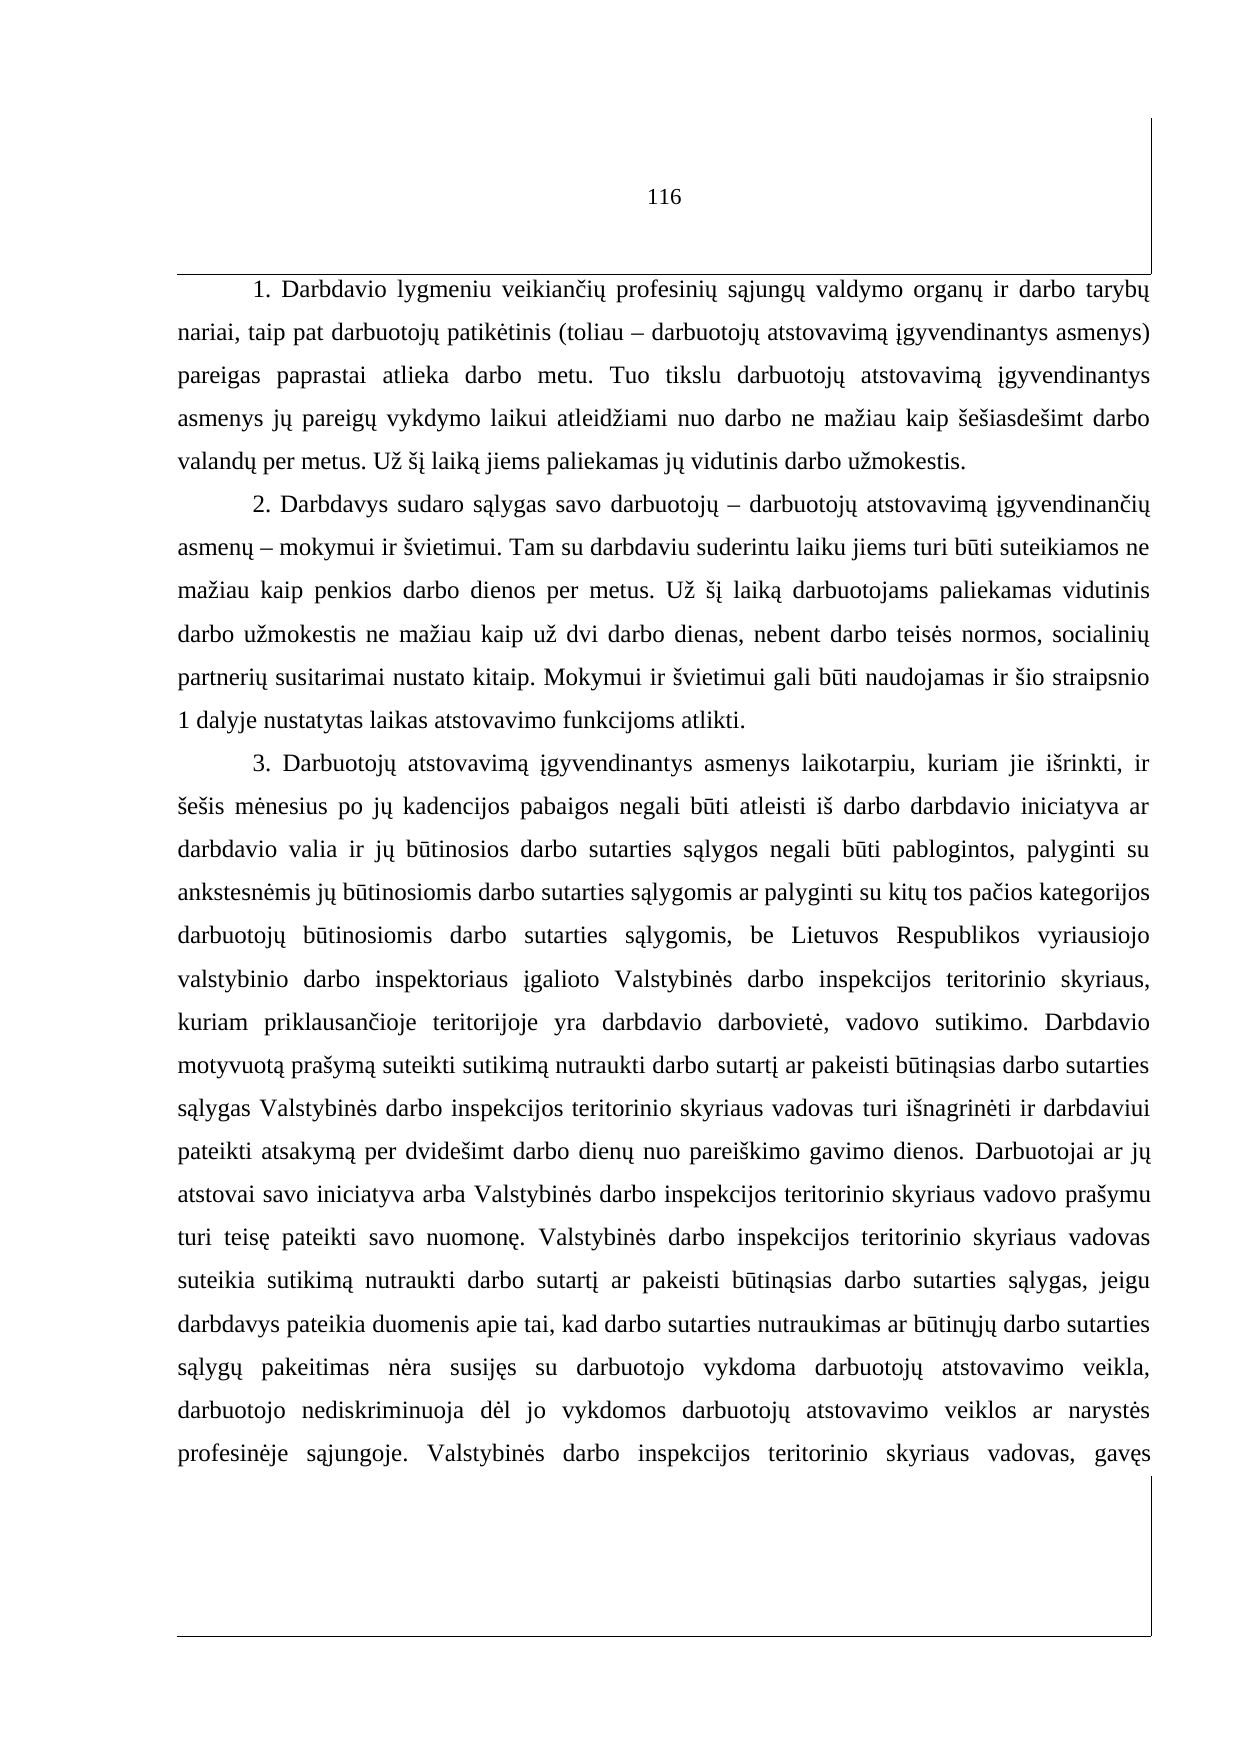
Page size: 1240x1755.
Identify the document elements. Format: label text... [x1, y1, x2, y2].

text 1. Darbdavio lygmeniu veikiančių profesinių sąjungų valdymo organų ir darbo tarybų nariai, taip pat darbuotojų patikėtinis (toliau – darbuotojų atstovavimą įgyvendinantys asmenys) pareigas paprastai atlieka darbo metu. Tuo tikslu darbuotojų atstovavimą įgyvendinantys asmenys jų pareigų vykdymo laikui atleidžiami nuo darbo ne mažiau kaip šešiasdešimt darbo valandų per metus. Už šį laiką jiems paliekamas jų vidutinis darbo užmokestis. [177, 274, 1151, 475]
text 3. Darbuotojų atstovavimą įgyvendinantys asmenys laikotarpiu, kuriam jie išrinkti, ir šešis mėnesius po jų kadencijos pabaigos negali būti atleisti iš darbo darbdavio iniciatyva ar darbdavio valia ir jų būtinosios darbo sutarties sąlygos negali būti pablogintos, palyginti su ankstesnėmis jų būtinosiomis darbo sutarties sąlygomis ar palyginti su kitų tos pačios kategorijos darbuotojų būtinosiomis darbo sutarties sąlygomis, be Lietuvos Respublikos vyriausiojo valstybinio darbo inspektoriaus įgalioto Valstybinės darbo inspekcijos teritorinio skyriaus, kuriam priklausančioje teritorijoje yra darbdavio darbovietė, vadovo sutikimo. Darbdavio motyvuotą prašymą suteikti sutikimą nutraukti darbo sutartį ar pakeisti būtinąsias darbo sutarties sąlygas Valstybinės darbo inspekcijos teritorinio skyriaus vadovas turi išnagrinėti ir darbdaviui pateikti atsakymą per dvidešimt darbo dienų nuo pareiškimo gavimo dienos. Darbuotojai ar jų atstovai savo iniciatyva arba Valstybinės darbo inspekcijos teritorinio skyriaus vadovo prašymu turi teisę pateikti savo nuomonę. Valstybinės darbo inspekcijos teritorinio skyriaus vadovas suteikia sutikimą nutraukti darbo sutartį ar pakeisti būtinąsias darbo sutarties sąlygas, jeigu darbdavys pateikia duomenis apie tai, kad darbo sutarties nutraukimas ar būtinųjų darbo sutarties sąlygų pakeitimas nėra susijęs su darbuotojo vykdoma darbuotojų atstovavimo veikla, darbuotojo nediskriminuoja dėl jo vykdomos darbuotojų atstovavimo veiklos ar narystės profesinėje sąjungoje. Valstybinės darbo inspekcijos teritorinio skyriaus vadovas, gavęs [177, 748, 1151, 1467]
text 2. Darbdavys sudaro sąlygas savo darbuotojų – darbuotojų atstovavimą įgyvendinančių asmenų – mokymui ir švietimui. Tam su darbdaviu suderintu laiku jiems turi būti suteikiamos ne mažiau kaip penkios darbo dienos per metus. Už šį laiką darbuotojams paliekamas vidutinis darbo užmokestis ne mažiau kaip už dvi darbo dienas, nebent darbo teisės normos, socialinių partnerių susitarimai nustato kitaip. Mokymui ir švietimui gali būti naudojamas ir šio straipsnio 1 dalyje nustatytas laikas atstovavimo funkcijoms atlikti. [177, 489, 1151, 734]
